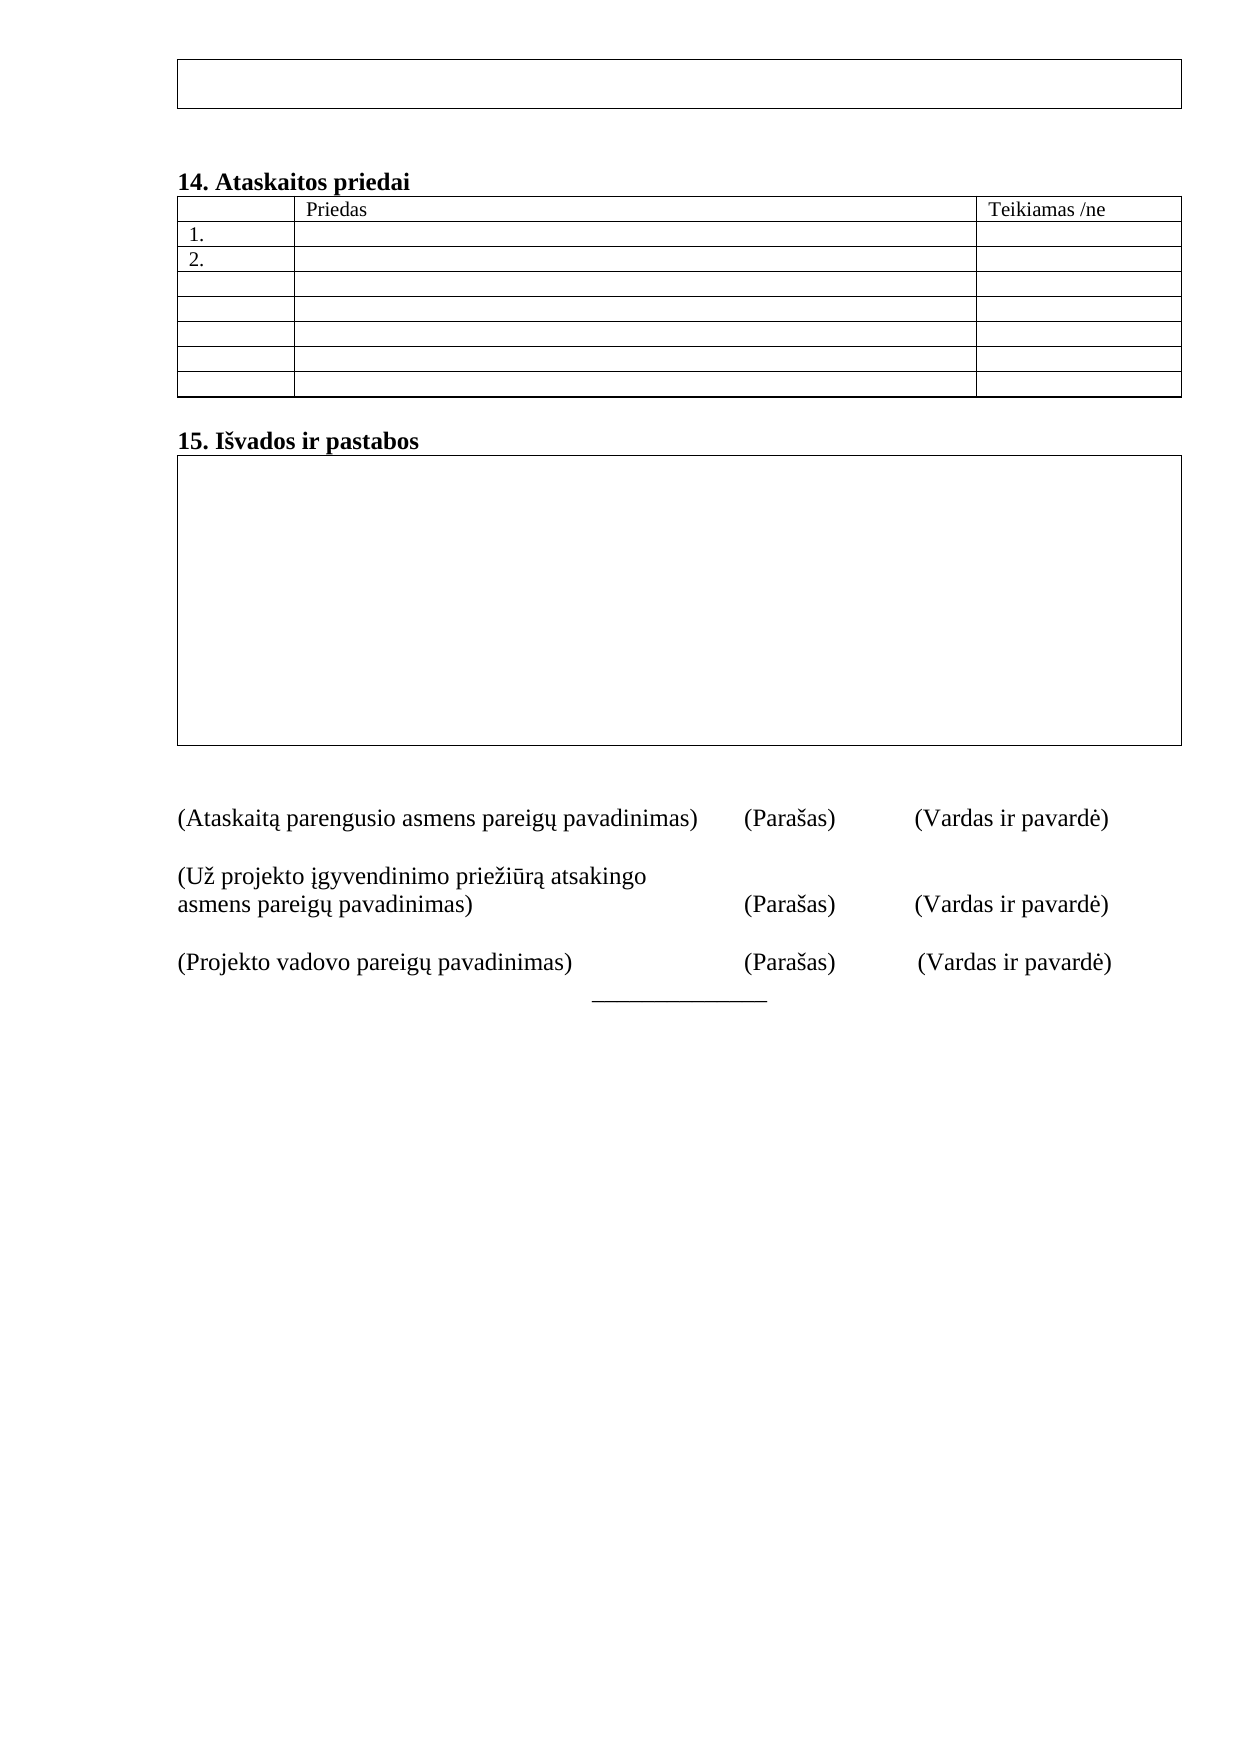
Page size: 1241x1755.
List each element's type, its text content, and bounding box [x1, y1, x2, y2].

table_cell [977, 347, 1181, 371]
table_header [178, 60, 1181, 108]
table_cell [295, 272, 976, 296]
table_cell [178, 297, 294, 321]
table_header [178, 456, 1181, 745]
text (Už projekto įgyvendinimo priežiūrą atsakingo [177, 861, 1181, 889]
table_header Priedas [295, 197, 976, 221]
table_cell [977, 247, 1181, 271]
text asmens pareigų pavadinimas) (parašas) (vardas ir pavardė) [177, 889, 1181, 918]
table_cell [178, 322, 294, 346]
table_cell 2. [178, 247, 294, 271]
table_cell [178, 347, 294, 371]
table_cell [977, 372, 1181, 396]
table_cell 1. [178, 222, 294, 246]
text 14. Ataskaitos priedai [177, 167, 1181, 196]
text (Projekto vadovo pareigų pavadinimas) (parašas) (vardas ir pavardė) [177, 947, 1181, 976]
text (Ataskaitą parengusio asmens pareigų pavadinimas) (parašas) (vardas ir pavardė) [177, 803, 1181, 832]
table_cell [295, 297, 976, 321]
table_cell [977, 322, 1181, 346]
table_cell [178, 272, 294, 296]
table_cell [295, 372, 976, 396]
table_cell [295, 322, 976, 346]
table_cell [295, 222, 976, 246]
table_header Teikiamas /ne [977, 197, 1181, 221]
table_cell [295, 247, 976, 271]
table_cell [295, 347, 976, 371]
table_cell [178, 372, 294, 396]
table_cell [977, 297, 1181, 321]
table_header [178, 197, 294, 221]
text ______________ [177, 976, 1181, 1004]
text 15. Išvados ir pastabos [177, 426, 1181, 455]
table_cell [977, 272, 1181, 296]
table_cell [977, 222, 1181, 246]
